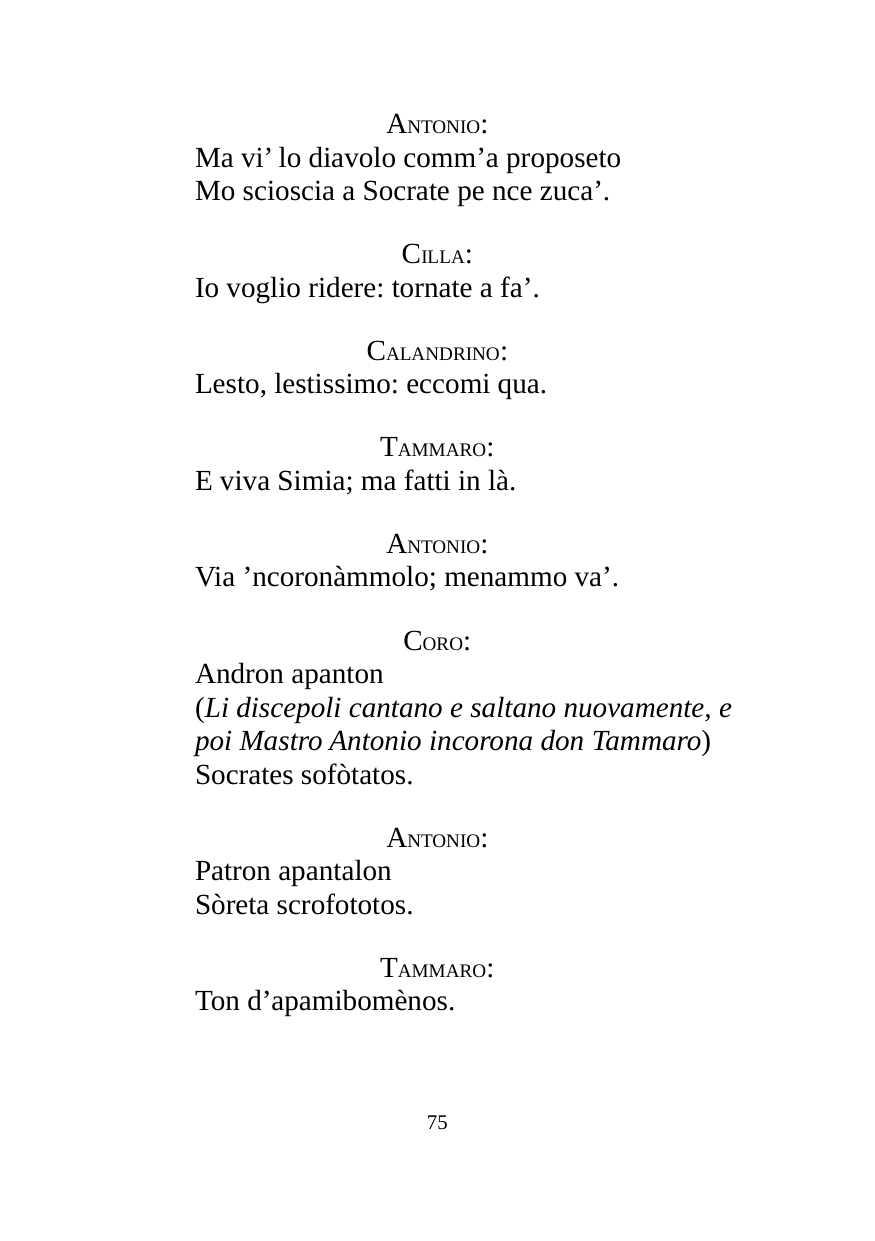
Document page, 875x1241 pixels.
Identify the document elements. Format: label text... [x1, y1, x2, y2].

text Io voglio ridere: tornate a fa’. [195, 270, 768, 303]
text Andron apanton [195, 656, 768, 690]
text E viva Simia; ma fatti in là. [195, 463, 768, 497]
text Cilla: [106, 236, 768, 270]
text Antonio: [106, 820, 768, 853]
text Tammaro: [106, 429, 768, 463]
text Tammaro: [106, 950, 768, 983]
text Antonio: [106, 106, 768, 140]
text Ton d’apamibomènos. [195, 983, 768, 1017]
text Coro: [106, 623, 768, 656]
text Ma vi’ lo diavolo comm’a proposeto Mo scioscia a Socrate pe nce zuca’. [195, 140, 768, 207]
text Socrates sofòtatos. [195, 757, 768, 790]
text Via ’ncoronàmmolo; menammo va’. [195, 559, 768, 593]
text (Li discepoli cantano e saltano nuovamente, e poi Mastro Antonio incorona don Tammaro) [195, 690, 768, 757]
text Calandrino: [106, 333, 768, 366]
text Antonio: [106, 526, 768, 559]
text Patron apantalon Sòreta scrofototos. [195, 853, 768, 920]
text Lesto, lestissimo: eccomi qua. [195, 366, 768, 400]
